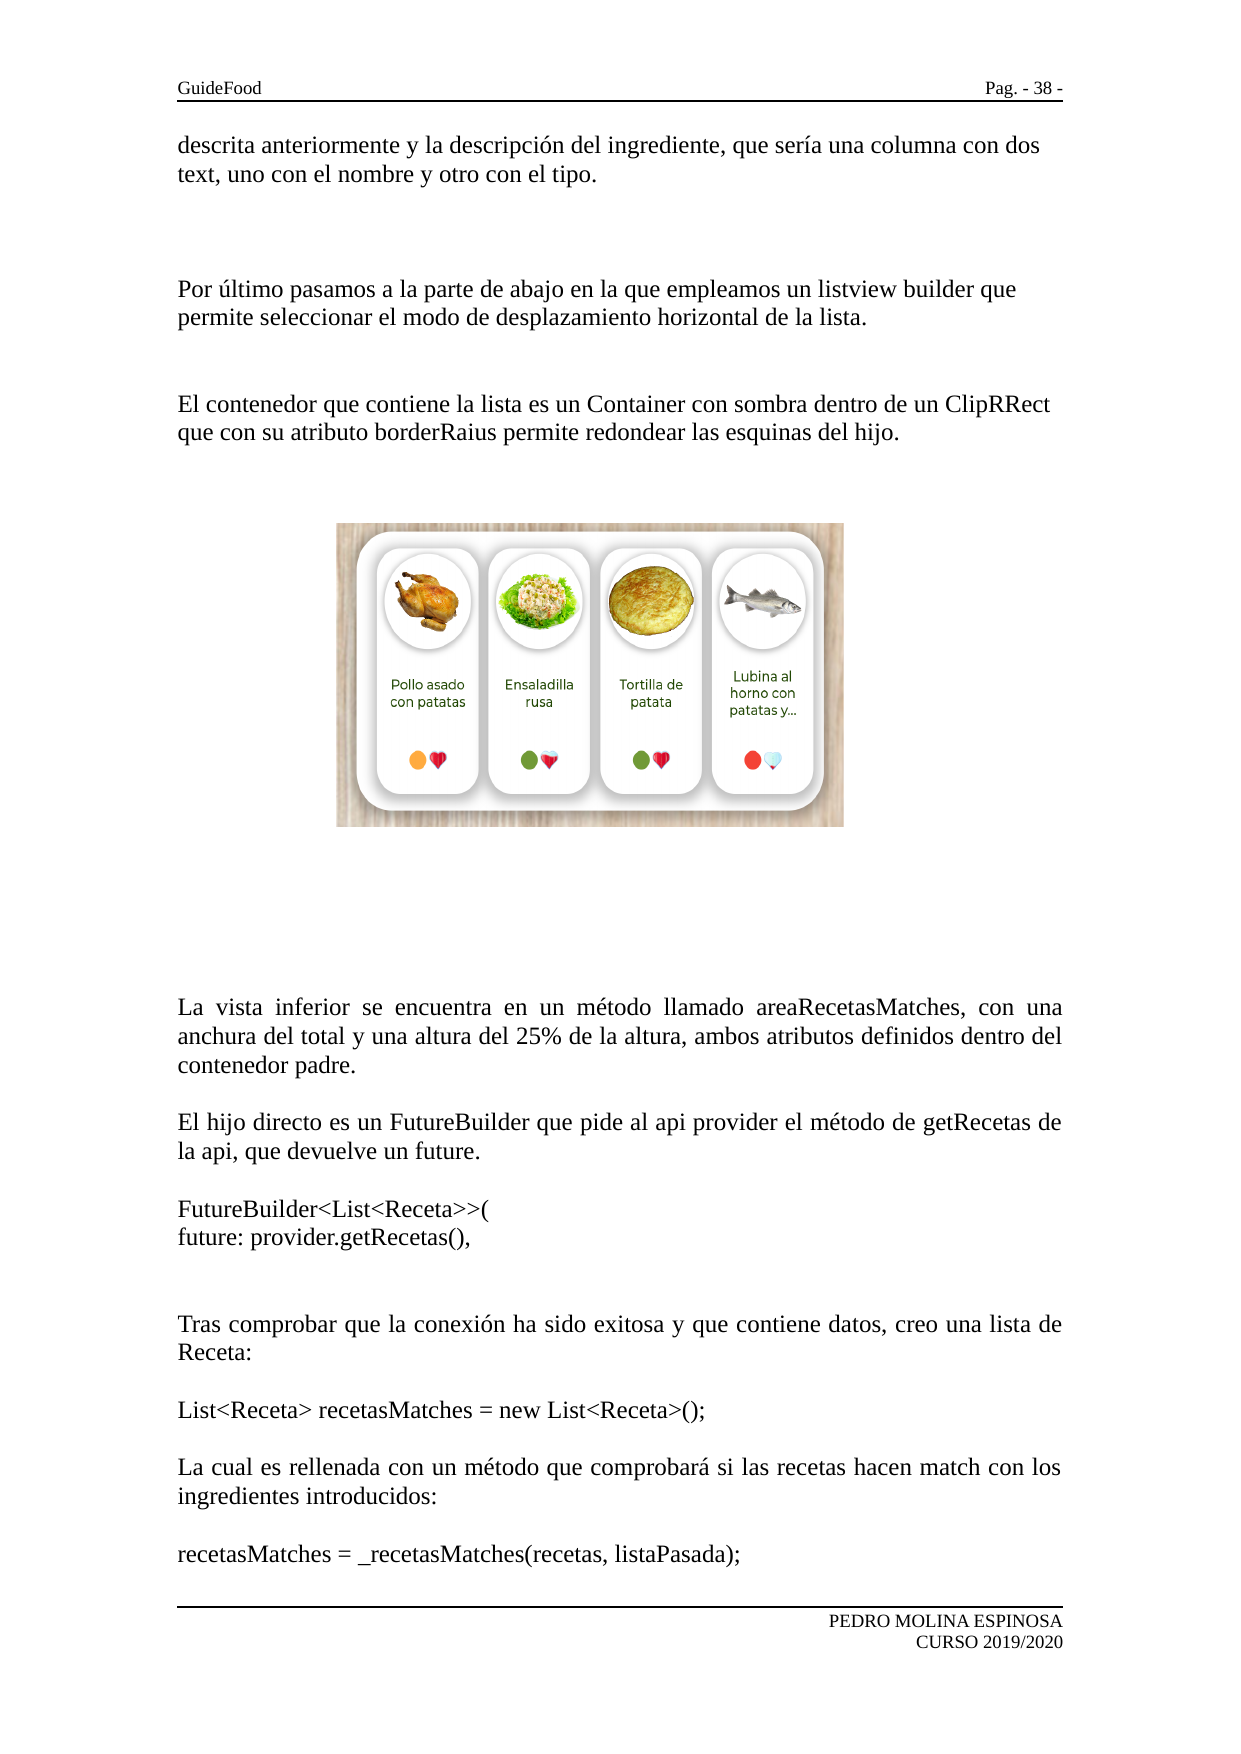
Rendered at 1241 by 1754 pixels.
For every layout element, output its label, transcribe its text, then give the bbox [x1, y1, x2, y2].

text El contenedor que contiene la lista es un Container con sombra dentro de un ClipRRect que con su atributo borderRaius permite redondear las esquinas del hijo. [177, 389, 1063, 446]
text recetasMatches = _recetasMatches(recetas, listaPasada); [177, 1539, 1063, 1567]
text FutureBuilder<List<Receta>>( [177, 1194, 1063, 1222]
text Por último pasamos a la parte de abajo en la que empleamos un listview builder que permite seleccionar el modo de desplazamiento horizontal de la lista. [177, 274, 1063, 331]
text El hijo directo es un FutureBuilder que pide al api provider el método de getRecetas de la api, que devuelve un future. [177, 1107, 1063, 1165]
text descrita anteriormente y la descripción del ingrediente, que sería una columna con dos text, uno con el nombre y otro con el tipo. [177, 130, 1063, 187]
picture [336, 801, 844, 827]
text future: provider.getRecetas(), [177, 1222, 1063, 1251]
text La cual es rellenada con un método que comprobará si las recetas hacen match con los ingredientes introducidos: [177, 1452, 1063, 1510]
text La vista inferior se encuentra en un método llamado areaRecetasMatches, con una anchura del total y una altura del 25% de la altura, ambos atributos definidos dentro del contenedor padre. [177, 992, 1063, 1079]
text Tras comprobar que la conexión ha sido exitosa y que contiene datos, creo una lista de Receta: [177, 1309, 1063, 1366]
text List<Receta> recetasMatches = new List<Receta>(); [177, 1395, 1063, 1424]
